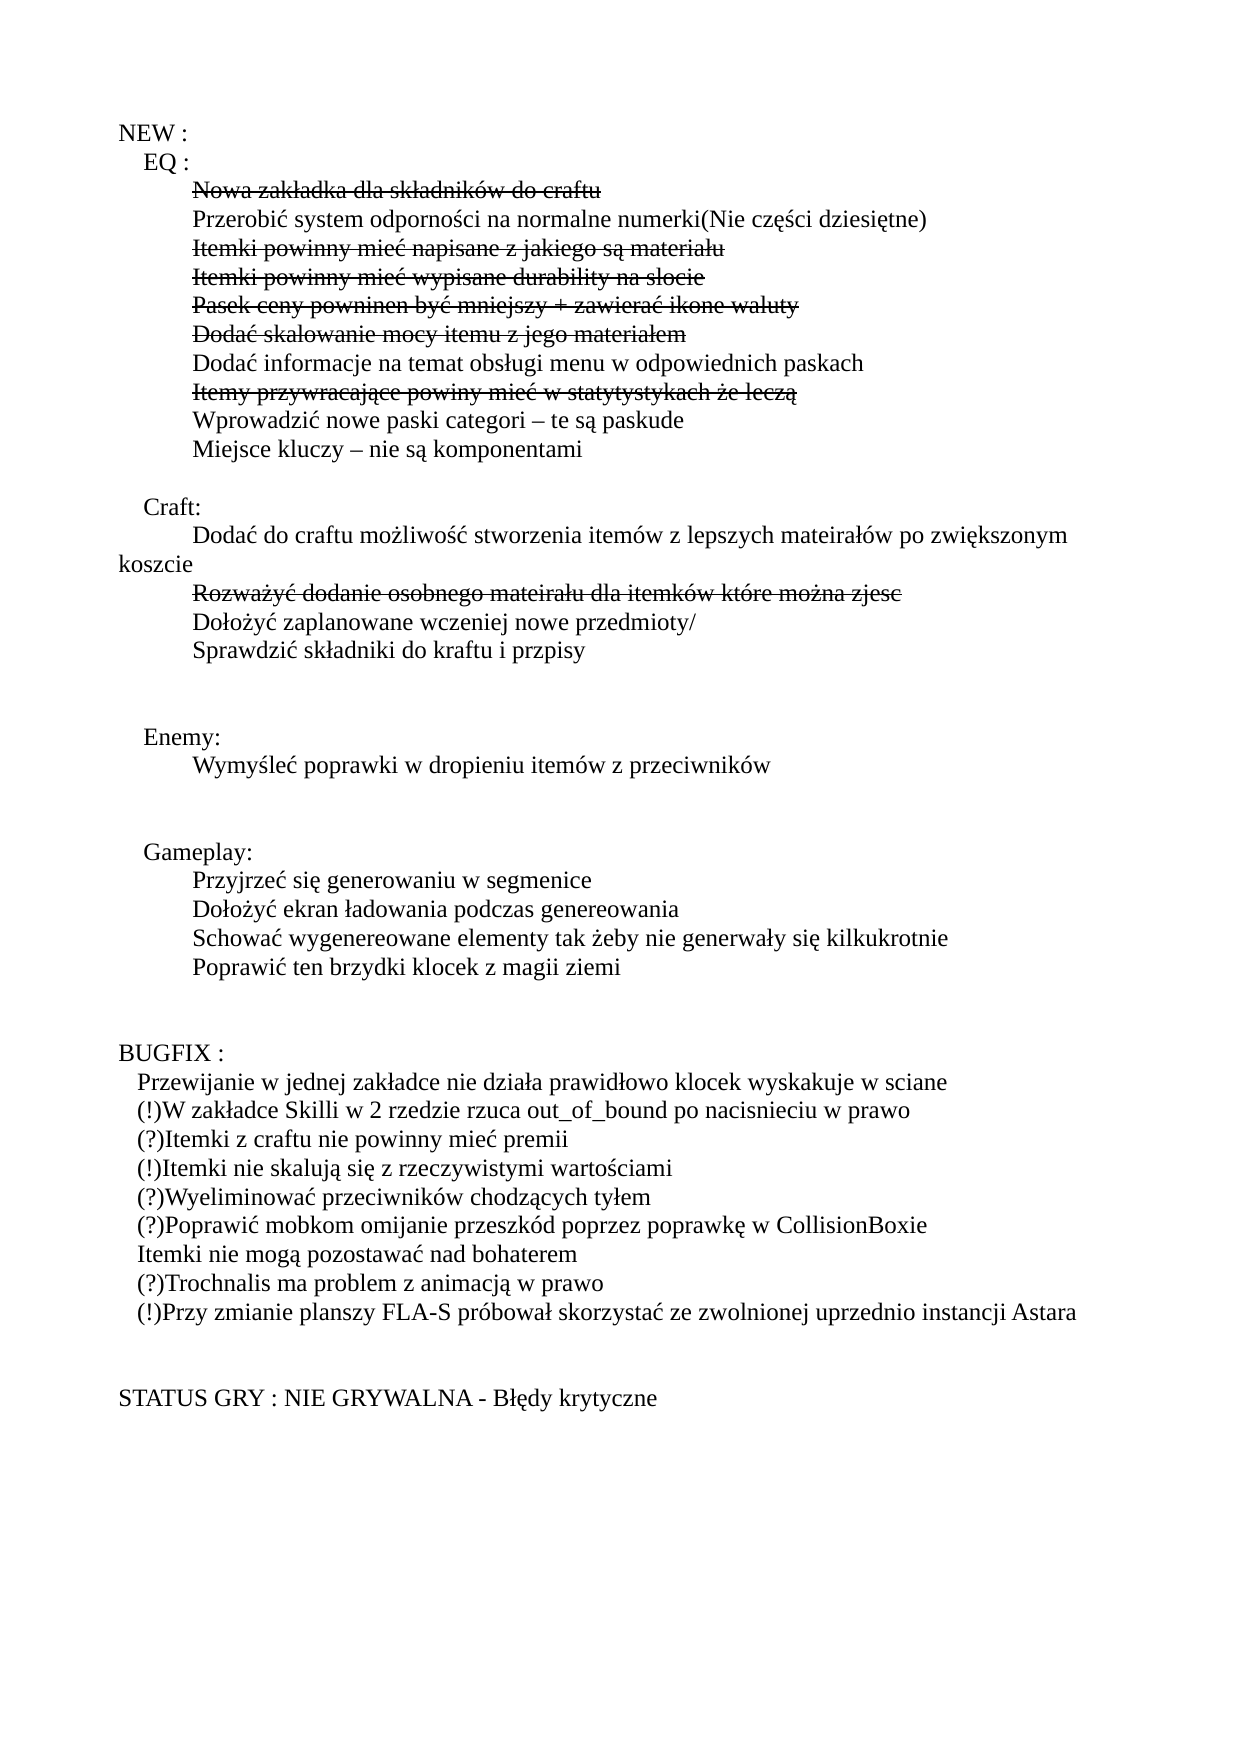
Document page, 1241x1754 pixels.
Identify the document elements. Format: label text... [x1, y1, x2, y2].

text Craft: [118, 492, 1122, 521]
text (!)Przy zmianie planszy FLA-S próbował skorzystać ze zwolnionej uprzednio instancji Astara [118, 1297, 1122, 1326]
text (?)Trochnalis ma problem z animacją w prawo [118, 1268, 1122, 1297]
text Itemki nie mogą pozostawać nad bohaterem [118, 1239, 1122, 1268]
text Dodać do craftu możliwość stworzenia itemów z lepszych mateirałów po zwiększonym koszcie [118, 521, 1122, 578]
text (?)Itemki z craftu nie powinny mieć premii [118, 1124, 1122, 1153]
text Wprowadzić nowe paski categori – te są paskude [118, 406, 1122, 434]
text Itemy przywracające powiny mieć w statytystykach że leczą [118, 377, 1122, 406]
text Enemy: [118, 722, 1122, 751]
text Miejsce kluczy – nie są komponentami [118, 434, 1122, 463]
text (?)Wyeliminować przeciwników chodzących tyłem [118, 1182, 1122, 1211]
text Nowa zakładka dla składników do craftu [118, 176, 1122, 204]
text Przyjrzeć się generowaniu w segmenice [118, 866, 1122, 894]
text Przewijanie w jednej zakładce nie działa prawidłowo klocek wyskakuje w sciane [118, 1067, 1122, 1096]
text Pasek ceny powninen być mniejszy + zawierać ikone waluty [118, 291, 1122, 319]
text Poprawić ten brzydki klocek z magii ziemi [118, 952, 1122, 981]
text Schować wygenereowane elementy tak żeby nie generwały się kilkukrotnie [118, 923, 1122, 952]
text Wymyśleć poprawki w dropieniu itemów z przeciwników [118, 751, 1122, 779]
text Sprawdzić składniki do kraftu i przpisy [118, 636, 1122, 664]
text STATUS GRY : NIE GRYWALNA - Błędy krytyczne [118, 1383, 1122, 1412]
text Dołożyć zaplanowane wczeniej nowe przedmioty/ [118, 607, 1122, 636]
text Przerobić system odporności na normalne numerki(Nie części dziesiętne) [118, 204, 1122, 233]
text BUGFIX : [118, 1038, 1122, 1067]
text NEW : [118, 118, 1122, 147]
text (!)W zakładce Skilli w 2 rzedzie rzuca out_of_bound po nacisnieciu w prawo [118, 1096, 1122, 1124]
text Itemki powinny mieć wypisane durability na slocie [118, 262, 1122, 291]
text (?)Poprawić mobkom omijanie przeszkód poprzez poprawkę w CollisionBoxie [118, 1211, 1122, 1239]
text Rozważyć dodanie osobnego mateirału dla itemków które można zjesc [118, 578, 1122, 607]
text (!)Itemki nie skalują się z rzeczywistymi wartościami [118, 1153, 1122, 1182]
text EQ : [118, 147, 1122, 176]
text Dołożyć ekran ładowania podczas genereowania [118, 894, 1122, 923]
text Dodać informacje na temat obsługi menu w odpowiednich paskach [118, 348, 1122, 377]
text Dodać skalowanie mocy itemu z jego materiałem [118, 319, 1122, 348]
text Itemki powinny mieć napisane z jakiego są materiału [118, 233, 1122, 262]
text Gameplay: [118, 837, 1122, 866]
